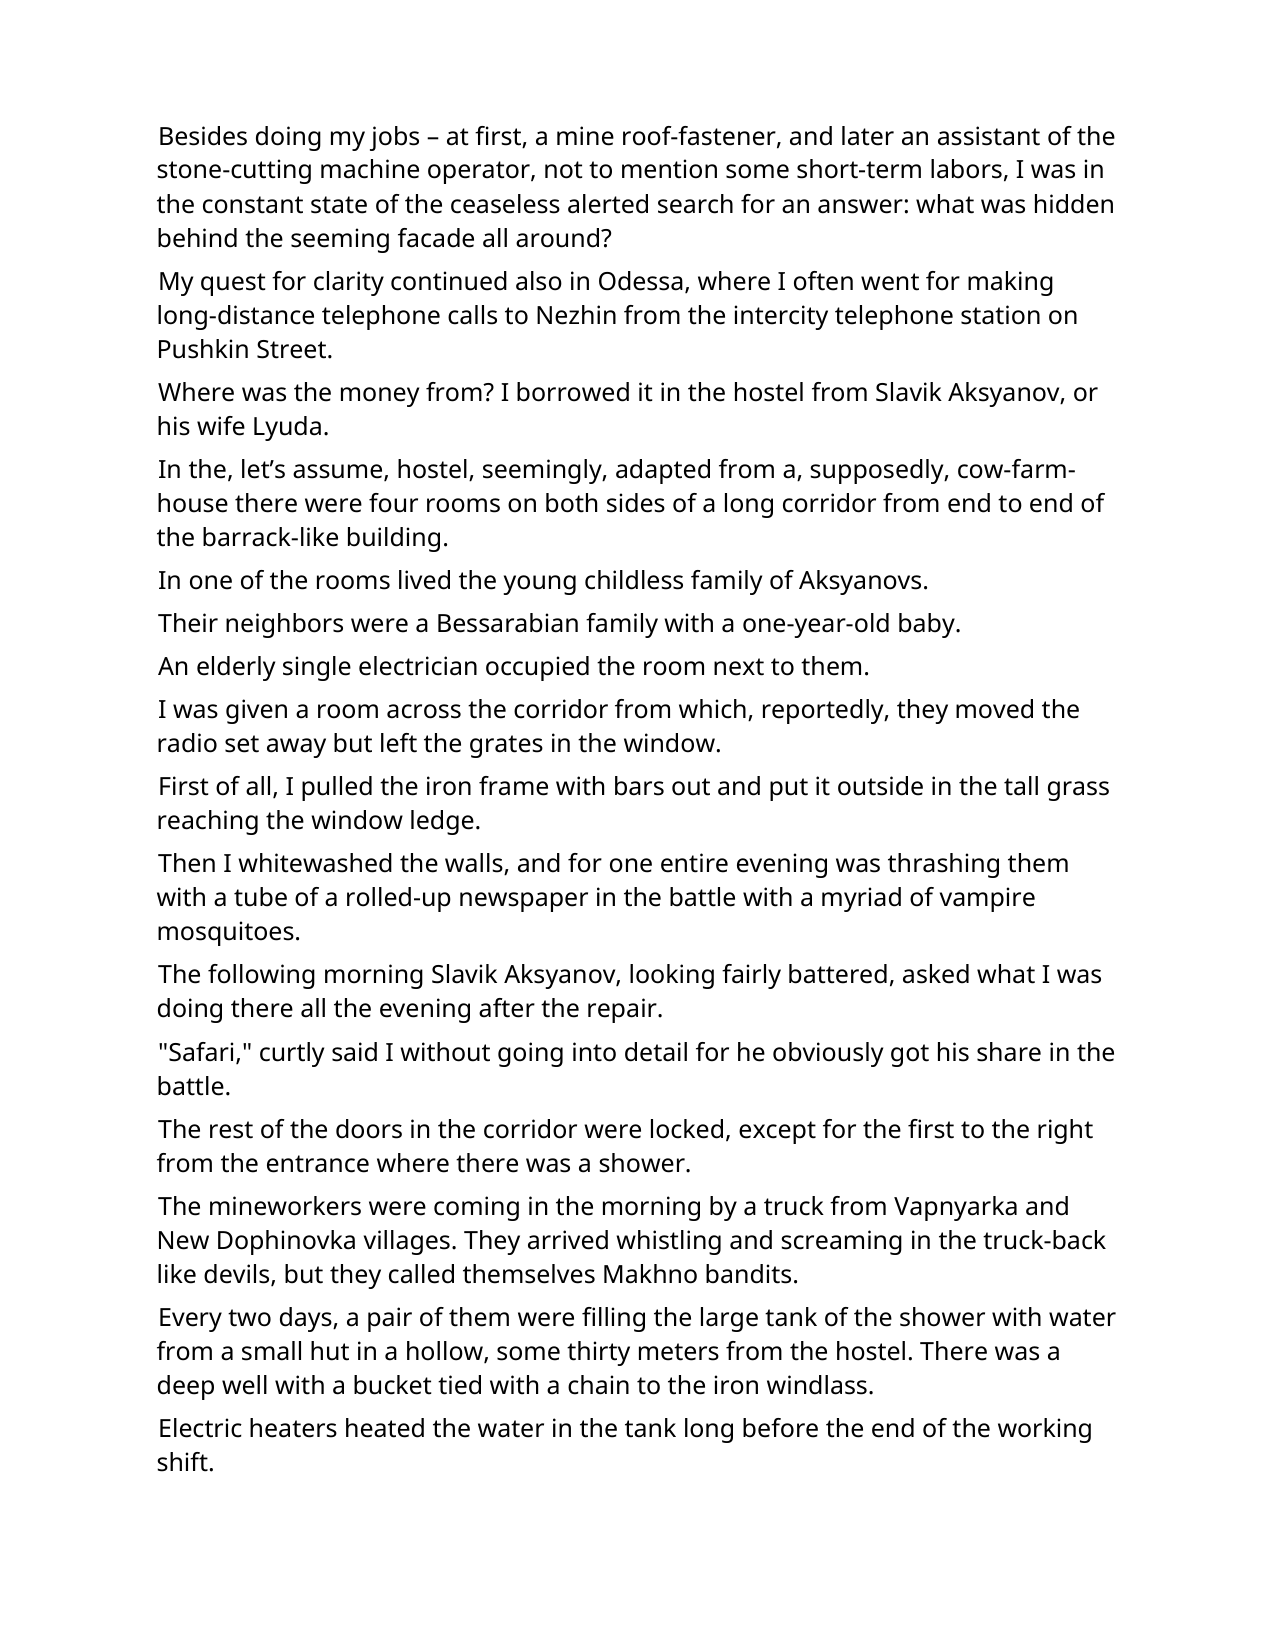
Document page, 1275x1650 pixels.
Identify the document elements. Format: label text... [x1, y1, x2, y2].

text The rest of the doors in the corridor were locked, except for the first to the right from the entrance where there was a shower. [156, 1111, 1118, 1179]
text I was given a room across the corridor from which, reportedly, they moved the radio set away but left the grates in the window. [156, 692, 1118, 760]
text The following morning Slavik Aksyanov, looking fairly battered, asked what I was doing there all the evening after the repair. [156, 957, 1118, 1025]
text Electric heaters heated the water in the tank long before the end of the working shift. [156, 1411, 1118, 1479]
text An elderly single electrician occupied the room next to them. [156, 649, 1118, 683]
text In the, let’s assume, hostel, seemingly, adapted from a, supposedly, cow-farm-house there were four rooms on both sides of a long corridor from end to end of the barrack-like building. [156, 452, 1118, 554]
text First of all, I pulled the iron frame with bars out and put it outside in the tall grass reaching the window ledge. [156, 769, 1118, 837]
text "Safari," curtly said I without going into detail for he obviously got his share in the battle. [156, 1034, 1118, 1102]
text Where was the money from? I borrowed it in the hostel from Slavik Aksyanov, or his wife Lyuda. [156, 374, 1118, 443]
text The mineworkers were coming in the morning by a truck from Vapnyarka and New Dophinovka villages. They arrived whistling and screaming in the truck-back like devils, but they called themselves Makhno bandits. [156, 1188, 1118, 1291]
text Then I whitewashed the walls, and for one entire evening was thrashing them with a tube of a rolled-up newspaper in the battle with a myriad of vampire mosquitoes. [156, 846, 1118, 948]
text My quest for clarity continued also in Odessa, where I often went for making long-distance telephone calls to Nezhin from the intercity telephone station on Pushkin Street. [156, 263, 1118, 366]
text In one of the rooms lived the young childless family of Aksyanovs. [156, 563, 1118, 597]
text Their neighbors were a Bessarabian family with a one-year-old baby. [156, 606, 1118, 640]
text Every two days, a pair of them were filling the large tank of the shower with water from a small hut in a hollow, some thirty meters from the hostel. There was a deep well with a bucket tied with a chain to the iron windlass. [156, 1299, 1118, 1402]
text Besides doing my jobs – at first, a mine roof-fastener, and later an assistant of the stone-cutting machine operator, not to mention some short-term labors, I was in the constant state of the ceaseless alerted search for an answer: what was hidden behind the seeming facade all around? [156, 118, 1118, 254]
